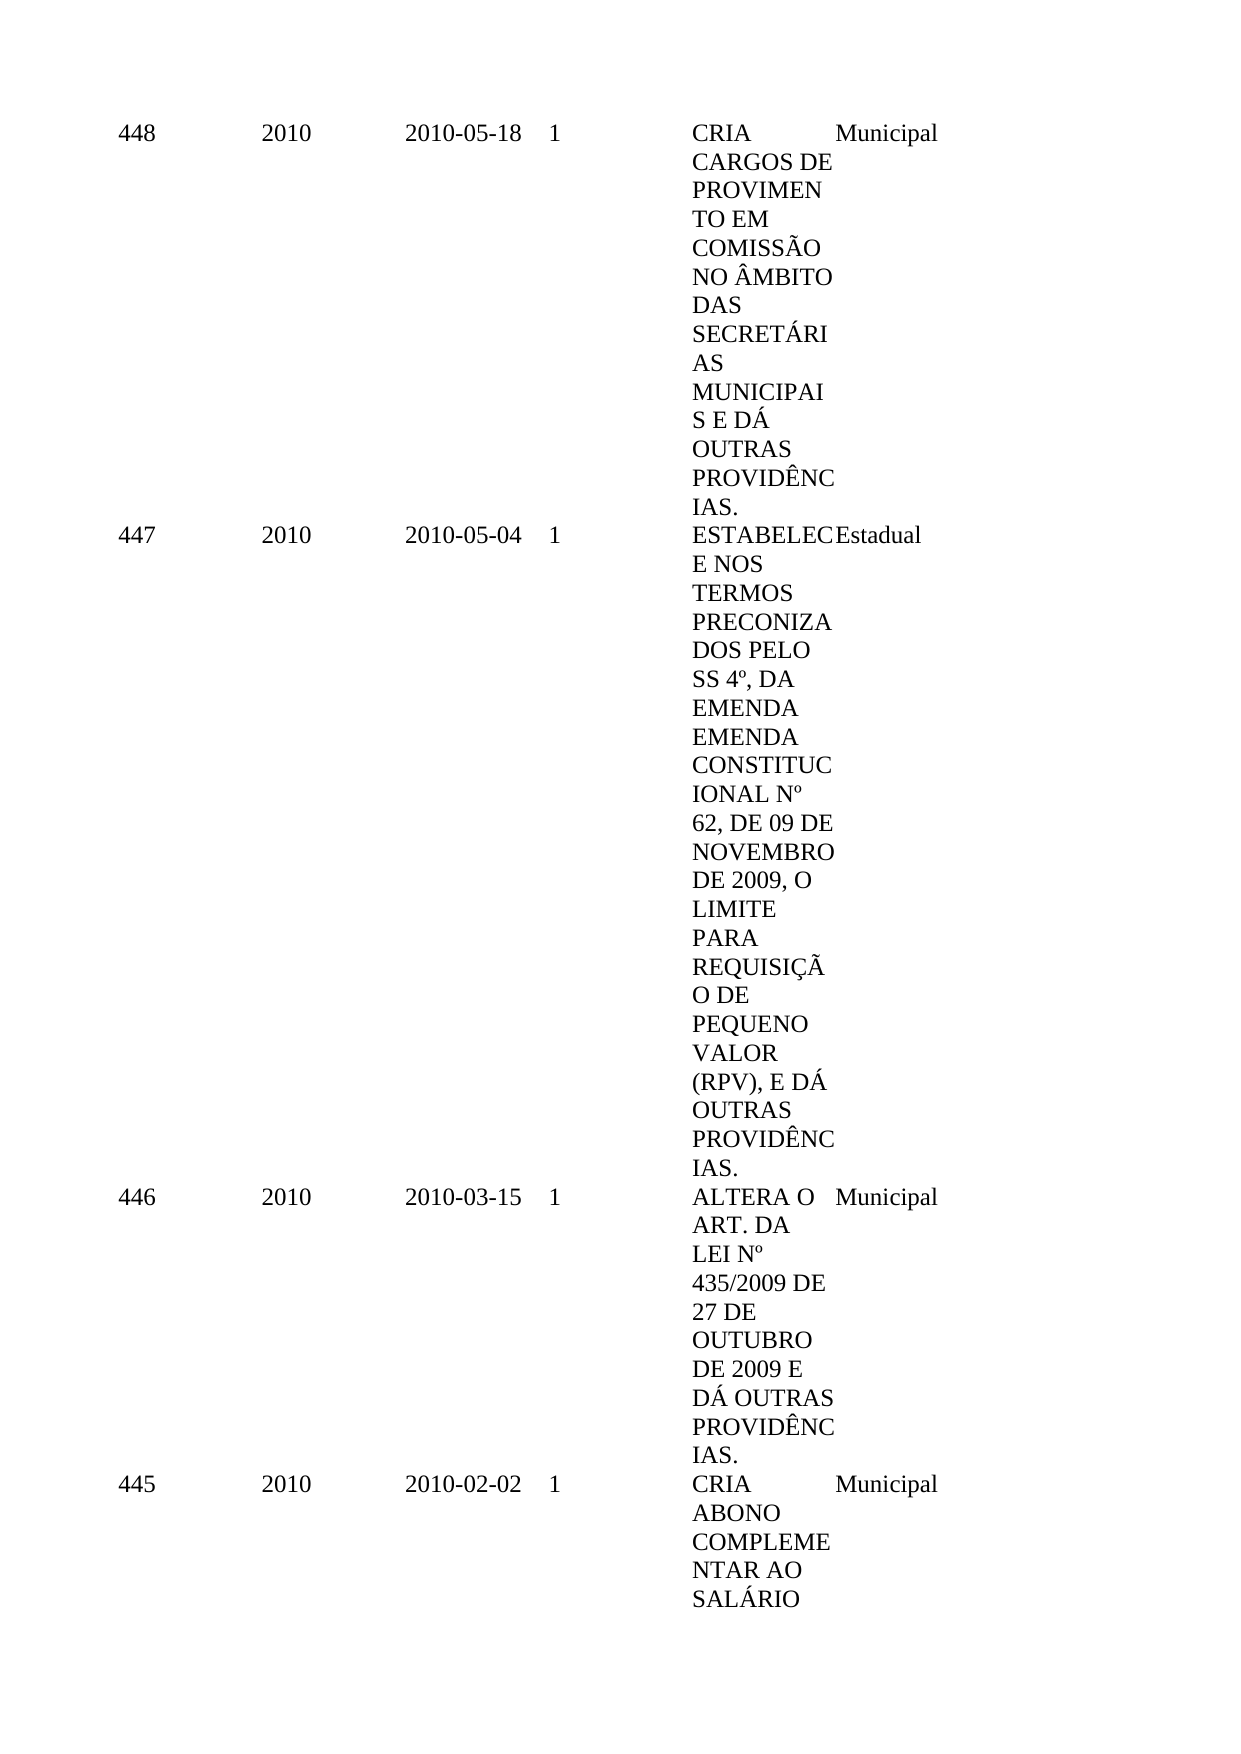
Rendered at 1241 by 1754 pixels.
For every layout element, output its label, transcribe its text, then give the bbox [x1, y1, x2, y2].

table_cell [979, 1182, 1122, 1469]
table_cell 2010-03-15 [405, 1182, 548, 1469]
table_cell ESTABELECE NOS TERMOS PRECONIZADOS PELO SS 4º, DA EMENDA EMENDA CONSTITUCIONAL Nº 62, DE 09 DE NOVEMBRO DE 2009, O LIMITE PARA REQUISIÇÃO DE PEQUENO VALOR (RPV), E DÁ OUTRAS PROVIDÊNCIAS. [692, 521, 835, 1182]
table_cell 2010-02-02 [405, 1469, 548, 1613]
table_cell 1 [548, 118, 692, 521]
table_cell 1 [548, 1182, 692, 1469]
table_cell 2010 [261, 1469, 405, 1613]
table_cell 448 [118, 118, 261, 521]
table_cell 447 [118, 521, 261, 1182]
table_cell 2010-05-18 [405, 118, 548, 521]
table_cell [979, 118, 1122, 521]
table_cell CRIA ABONO COMPLEMENTAR AO SALÁRIO [692, 1469, 835, 1613]
table_cell 2010 [261, 521, 405, 1182]
table_cell [979, 521, 1122, 1182]
table_cell 2010 [261, 118, 405, 521]
table_cell 1 [548, 1469, 692, 1613]
table_cell Municipal [835, 1469, 979, 1613]
table_cell Municipal [835, 118, 979, 521]
table_cell 446 [118, 1182, 261, 1469]
table_cell CRIA CARGOS DE PROVIMENTO EM COMISSÃO NO ÂMBITO DAS SECRETÁRIAS MUNICIPAIS E DÁ OUTRAS PROVIDÊNCIAS. [692, 118, 835, 521]
table_cell 1 [548, 521, 692, 1182]
table_cell 445 [118, 1469, 261, 1613]
table_cell Estadual [835, 521, 979, 1182]
table_cell 2010 [261, 1182, 405, 1469]
table_cell Municipal [835, 1182, 979, 1469]
table_cell [979, 1469, 1122, 1613]
table_cell ALTERA O ART. DA LEI Nº 435/2009 DE 27 DE OUTUBRO DE 2009 E DÁ OUTRAS PROVIDÊNCIAS. [692, 1182, 835, 1469]
table_cell 2010-05-04 [405, 521, 548, 1182]
